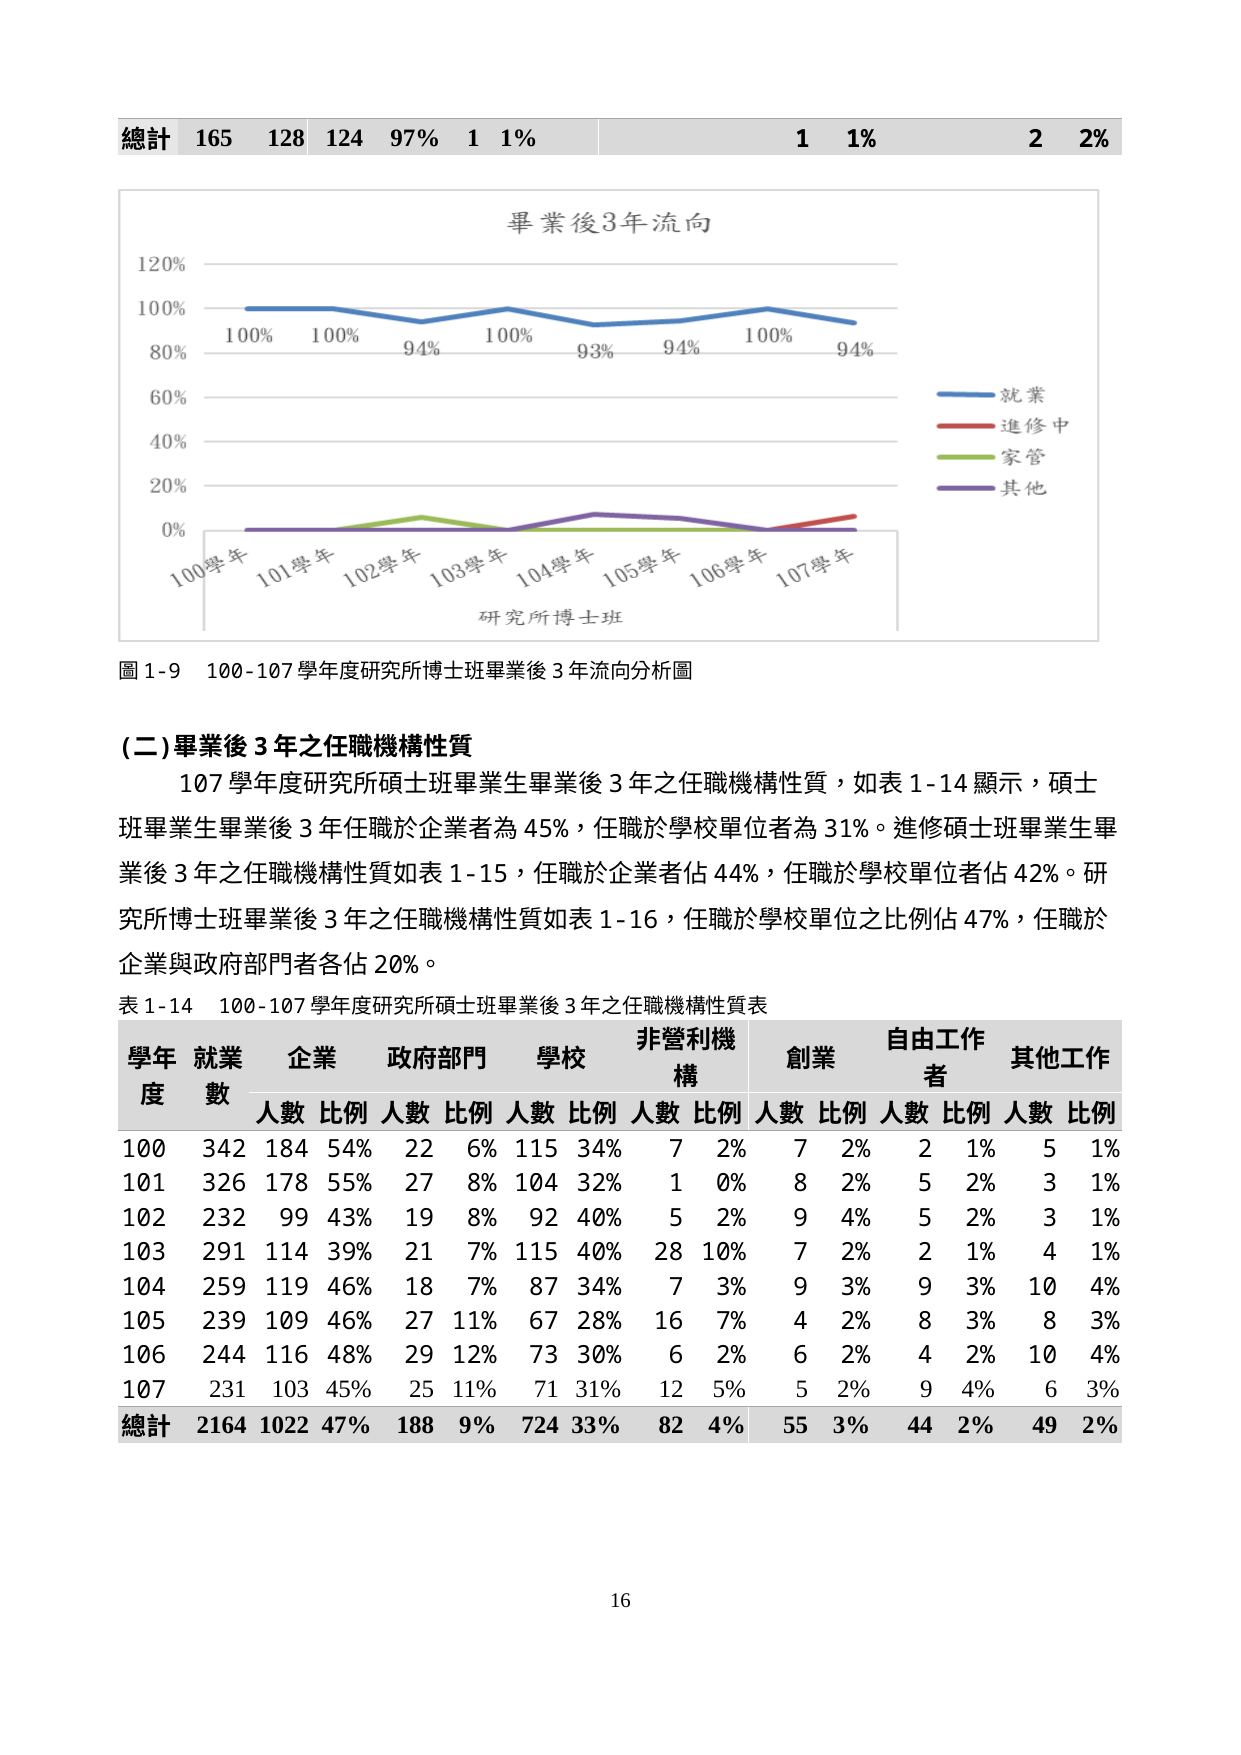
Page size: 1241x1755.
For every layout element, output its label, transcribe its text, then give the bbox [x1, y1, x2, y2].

table_cell 47% [312, 1407, 374, 1443]
table_cell 人數 [374, 1093, 437, 1130]
table_cell 104 [118, 1268, 187, 1302]
table_cell 2% [686, 1337, 748, 1371]
table_cell 1 [443, 119, 482, 155]
table_cell 71 [499, 1371, 562, 1406]
table_cell 102 [118, 1199, 187, 1234]
table_cell 4% [1060, 1337, 1122, 1371]
table_cell 16 [624, 1303, 686, 1337]
table_cell 9% [437, 1407, 499, 1443]
table_cell 2 [873, 1131, 935, 1165]
table_cell 244 [187, 1337, 249, 1371]
table_cell 31% [562, 1371, 624, 1406]
table_cell 10 [998, 1337, 1060, 1371]
table_cell 82 [624, 1407, 686, 1443]
table_cell 2% [811, 1337, 873, 1371]
table_cell [890, 119, 948, 155]
table_cell 124 [308, 119, 366, 155]
table_cell 9 [749, 1268, 811, 1302]
table_cell 2% [686, 1131, 748, 1165]
table_cell 人數 [998, 1093, 1060, 1130]
table_cell 259 [187, 1268, 249, 1302]
table_cell 2% [811, 1165, 873, 1199]
table_cell 2% [686, 1199, 748, 1234]
table_cell 28 [624, 1234, 686, 1268]
table_cell 1% [1060, 1165, 1122, 1199]
table_cell 5 [873, 1165, 935, 1199]
table_cell 165 [178, 119, 249, 155]
table_cell 人數 [749, 1093, 811, 1130]
table_header 非營利機構 [624, 1020, 748, 1092]
table_cell 比例 [935, 1093, 998, 1130]
table_cell 4 [749, 1303, 811, 1337]
table_cell 342 [187, 1131, 249, 1165]
table_cell 29 [374, 1337, 437, 1371]
table_cell 人數 [624, 1093, 686, 1130]
table_cell 92 [499, 1199, 562, 1234]
table_cell 8% [437, 1165, 499, 1199]
table_cell 21 [374, 1234, 437, 1268]
table_cell 1% [482, 119, 540, 155]
table_cell 比例 [312, 1093, 374, 1130]
table_cell 1022 [249, 1407, 312, 1443]
table_cell 0% [686, 1165, 748, 1199]
table_cell 總計 [118, 119, 178, 155]
table_cell 25 [374, 1371, 437, 1406]
table_cell 40% [562, 1234, 624, 1268]
table_cell 46% [312, 1303, 374, 1337]
table_cell 2% [811, 1371, 873, 1406]
table_cell 4 [998, 1234, 1060, 1268]
table_cell 8 [873, 1303, 935, 1337]
table_cell 10% [686, 1234, 748, 1268]
table_cell 106 [118, 1337, 187, 1371]
table_cell 2% [935, 1165, 998, 1199]
table_cell 119 [249, 1268, 312, 1302]
table_cell 54% [312, 1131, 374, 1165]
table_cell 3% [1060, 1371, 1122, 1406]
table_cell 總計 [118, 1407, 187, 1443]
table_cell 4 [873, 1337, 935, 1371]
table_cell 人數 [249, 1093, 312, 1130]
table_cell 3% [686, 1268, 748, 1302]
table_cell 10 [998, 1268, 1060, 1302]
table_cell 1% [1060, 1131, 1122, 1165]
table_cell 7 [624, 1131, 686, 1165]
table_cell 33% [562, 1407, 624, 1443]
table_cell 34% [562, 1268, 624, 1302]
table_cell 107 [118, 1371, 187, 1406]
table_cell 232 [187, 1199, 249, 1234]
table_cell 103 [118, 1234, 187, 1268]
table_cell 27 [374, 1165, 437, 1199]
table_cell 11% [437, 1303, 499, 1337]
table_cell 101 [118, 1165, 187, 1199]
table_cell 5 [624, 1199, 686, 1234]
table_cell 100 [118, 1131, 187, 1165]
table_cell [715, 119, 773, 155]
table_cell 12% [437, 1337, 499, 1371]
table_cell 55% [312, 1165, 374, 1199]
table_cell 116 [249, 1337, 312, 1371]
table_cell 188 [374, 1407, 437, 1443]
table_header 學校 [499, 1020, 624, 1092]
table_cell 比例 [686, 1093, 748, 1130]
table_cell 231 [187, 1371, 249, 1406]
table_cell 724 [499, 1407, 562, 1443]
text 表1-14 100-107學年度研究所碩士班畢業後3年之任職機構性質表 [118, 990, 1122, 1020]
table_cell 7% [686, 1303, 748, 1337]
table_cell 7 [624, 1268, 686, 1302]
table_cell 7 [749, 1234, 811, 1268]
table_cell 6 [624, 1337, 686, 1371]
table_cell 178 [249, 1165, 312, 1199]
table_header 就業數 [187, 1020, 249, 1130]
table_cell 45% [312, 1371, 374, 1406]
table_cell 44 [873, 1407, 935, 1443]
table_header 政府部門 [374, 1020, 499, 1092]
table_cell 87 [499, 1268, 562, 1302]
table_cell 2 [873, 1234, 935, 1268]
table_cell 49 [998, 1407, 1060, 1443]
table_cell 2% [935, 1337, 998, 1371]
table_cell 2% [811, 1234, 873, 1268]
table_cell 比例 [811, 1093, 873, 1130]
table_cell 48% [312, 1337, 374, 1371]
table_cell 27 [374, 1303, 437, 1337]
table_cell 3 [998, 1199, 1060, 1234]
table_cell 22 [374, 1131, 437, 1165]
table_cell 6 [749, 1337, 811, 1371]
table_cell 104 [499, 1165, 562, 1199]
table_cell 1% [1060, 1234, 1122, 1268]
table_cell 103 [249, 1371, 312, 1406]
table_cell 43% [312, 1199, 374, 1234]
table_cell 2% [935, 1407, 998, 1443]
table_cell 4% [1060, 1268, 1122, 1302]
table_cell 7% [437, 1234, 499, 1268]
table_cell 11% [437, 1371, 499, 1406]
table_cell 1% [1060, 1199, 1122, 1234]
table_cell [948, 119, 1006, 155]
table_cell 比例 [562, 1093, 624, 1130]
table_cell 291 [187, 1234, 249, 1268]
table_cell 4% [686, 1407, 748, 1443]
table_cell 6 [998, 1371, 1060, 1406]
table_cell 比例 [1060, 1093, 1122, 1130]
table_cell 114 [249, 1234, 312, 1268]
table_cell 30% [562, 1337, 624, 1371]
table_cell 6% [437, 1131, 499, 1165]
table_cell 2% [811, 1131, 873, 1165]
table_cell 3% [811, 1268, 873, 1302]
table_cell [599, 119, 657, 155]
table_cell 4% [935, 1371, 998, 1406]
table_cell 2164 [187, 1407, 249, 1443]
table_cell 39% [312, 1234, 374, 1268]
table_cell 2% [1060, 1407, 1122, 1443]
table_cell 67 [499, 1303, 562, 1337]
table_cell 人數 [873, 1093, 935, 1130]
table_cell 1% [935, 1131, 998, 1165]
table_cell 比例 [437, 1093, 499, 1130]
table_cell 3% [935, 1268, 998, 1302]
table_cell 105 [118, 1303, 187, 1337]
table_cell 2 [1006, 119, 1064, 155]
text 圖1-9 100-107學年度研究所博士班畢業後3年流向分析圖 [118, 654, 1122, 684]
table_cell [540, 119, 598, 155]
table_cell 1 [624, 1165, 686, 1199]
table_cell 184 [249, 1131, 312, 1165]
table_cell 3% [811, 1407, 873, 1443]
table_cell 239 [187, 1303, 249, 1337]
table_cell 3 [998, 1165, 1060, 1199]
table_cell 1% [831, 119, 890, 155]
table_header 創業 [749, 1020, 873, 1092]
table_cell 8% [437, 1199, 499, 1234]
table_cell 2% [811, 1303, 873, 1337]
table_header 學年度 [118, 1020, 187, 1130]
table_cell 18 [374, 1268, 437, 1302]
table_cell 9 [873, 1268, 935, 1302]
table_cell 5 [873, 1199, 935, 1234]
table_cell 7% [437, 1268, 499, 1302]
table_cell 9 [873, 1371, 935, 1406]
table_cell 3% [935, 1303, 998, 1337]
table_cell 46% [312, 1268, 374, 1302]
table_cell 8 [998, 1303, 1060, 1337]
table_cell 97% [366, 119, 443, 155]
table_cell 1 [773, 119, 831, 155]
text 107學年度研究所碩士班畢業生畢業後3年之任職機構性質，如表1-14顯示，碩士班畢業生畢業後3年任職於企業者為45%，任職於學校單位者為31%。進修碩士班畢業生畢業後3年之任職機構性質如表1-15，任職於企業者佔44%，任職於學校單位者佔42%。研究所博士班畢業後3年之任職機構性質如表1-16，任職於學校單位之比例佔47%，任職於企業與政府部門者各佔20%。 [118, 763, 1122, 981]
table_header 其他工作 [998, 1020, 1122, 1092]
table_cell 28% [562, 1303, 624, 1337]
table_cell 32% [562, 1165, 624, 1199]
table_cell 109 [249, 1303, 312, 1337]
table_header 企業 [249, 1020, 374, 1092]
table_cell 1% [935, 1234, 998, 1268]
table_cell 7 [749, 1131, 811, 1165]
table_cell 19 [374, 1199, 437, 1234]
table_cell 128 [249, 119, 307, 155]
text (二)畢業後3年之任職機構性質 [118, 727, 1122, 763]
table_cell 40% [562, 1199, 624, 1234]
table_cell 73 [499, 1337, 562, 1371]
table_cell 99 [249, 1199, 312, 1234]
table_cell 3% [1060, 1303, 1122, 1337]
table_cell 115 [499, 1131, 562, 1165]
table_cell 5% [686, 1371, 748, 1406]
table_cell 8 [749, 1165, 811, 1199]
table_cell 5 [998, 1131, 1060, 1165]
table_cell 2% [1064, 119, 1122, 155]
table_cell 9 [749, 1199, 811, 1234]
table_cell 55 [749, 1407, 811, 1443]
table_cell 115 [499, 1234, 562, 1268]
table_cell 12 [624, 1371, 686, 1406]
table_cell 5 [749, 1371, 811, 1406]
table_header 自由工作者 [873, 1020, 998, 1092]
table_cell 34% [562, 1131, 624, 1165]
table_cell 326 [187, 1165, 249, 1199]
table_cell [657, 119, 715, 155]
table_cell 人數 [499, 1093, 562, 1130]
table_cell 4% [811, 1199, 873, 1234]
table_cell 2% [935, 1199, 998, 1234]
